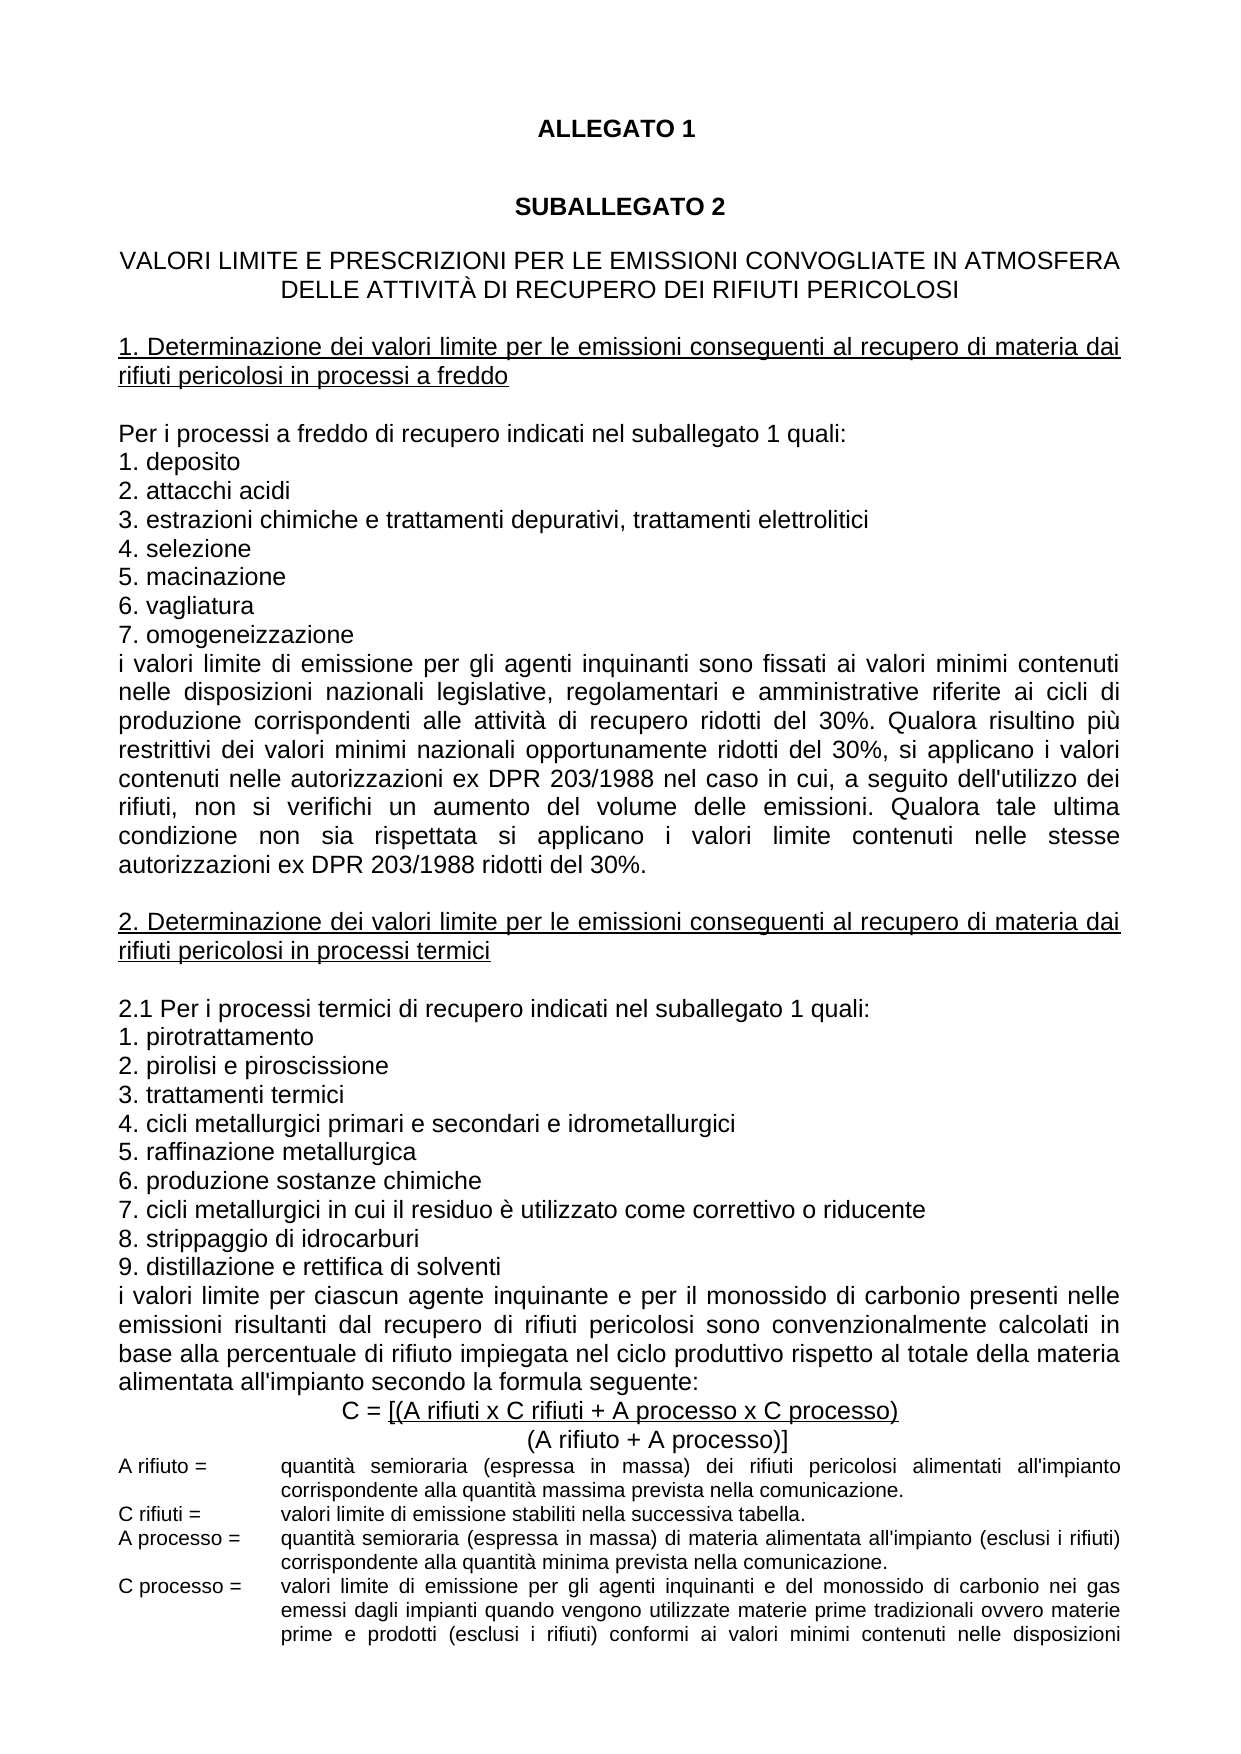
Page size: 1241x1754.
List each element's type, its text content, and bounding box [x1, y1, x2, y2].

text A rifiuto = quantità semioraria (espressa in massa) dei rifiuti pericolosi alimentati all'impianto corrispondente alla quantità massima prevista nella comunicazione. [118, 1454, 1122, 1502]
text 3. estrazioni chimiche e trattamenti depurativi, trattamenti elettrolitici [118, 505, 1122, 534]
text 2. attacchi acidi [118, 476, 1122, 505]
text 6. vagliatura [118, 591, 1122, 620]
text 9. distillazione e rettifica di solventi [118, 1252, 1122, 1281]
text 2.1 Per i processi termici di recupero indicati nel suballegato 1 quali: [118, 994, 1122, 1022]
text 5. raffinazione metallurgica [118, 1137, 1122, 1166]
text 1. Determinazione dei valori limite per le emissioni conseguenti al recupero di materia dai rifiuti pericolosi in processi a freddo [118, 332, 1122, 390]
text 4. selezione [118, 534, 1122, 562]
text A processo = quantità semioraria (espressa in massa) di materia alimentata all'impianto (esclusi i rifiuti) corrispondente alla quantità minima prevista nella comunicazione. [118, 1526, 1122, 1573]
text VALORI LIMITE E PRESCRIZIONI PER LE EMISSIONI CONVOGLIATE IN ATMOSFERA DELLE ATTIVITÀ DI RECUPERO DEI RIFIUTI PERICOLOSI [118, 246, 1122, 304]
text i valori limite di emissione per gli agenti inquinanti sono fissati ai valori minimi contenuti nelle disposizioni nazionali legislative, regolamentari e amministrative riferite ai cicli di produzione corrispondenti alle attività di recupero ridotti del 30%. Qualora risultino più restrittivi dei valori minimi nazionali opportunamente ridotti del 30%, si applicano i valori contenuti nelle autorizzazioni ex DPR 203/1988 nel caso in cui, a seguito dell'utilizzo dei rifiuti, non si verifichi un aumento del volume delle emissioni. Qualora tale ultima condizione non sia rispettata si applicano i valori limite contenuti nelle stesse autorizzazioni ex DPR 203/1988 ridotti del 30%. [118, 649, 1122, 879]
text 6. produzione sostanze chimiche [118, 1166, 1122, 1195]
text 1. deposito [118, 447, 1122, 476]
text C processo = valori limite di emissione per gli agenti inquinanti e del monossido di carbonio nei gas emessi dagli impianti quando vengono utilizzate materie prime tradizionali ovvero materie prime e prodotti (esclusi i rifiuti) conformi ai valori minimi contenuti nelle disposizioni [118, 1573, 1122, 1645]
text C rifiuti = valori limite di emissione stabiliti nella successiva tabella. [118, 1502, 1122, 1526]
text 7. omogeneizzazione [118, 620, 1122, 649]
text Per i processi a freddo di recupero indicati nel suballegato 1 quali: [118, 419, 1122, 447]
text 1. pirotrattamento [118, 1022, 1122, 1051]
text i valori limite per ciascun agente inquinante e per il monossido di carbonio presenti nelle emissioni risultanti dal recupero di rifiuti pericolosi sono convenzionalmente calcolati in base alla percentuale di rifiuto impiegata nel ciclo produttivo rispetto al totale della materia alimentata all'impianto secondo la formula seguente: [118, 1281, 1122, 1396]
text ALLEGATO 1 [118, 114, 1122, 142]
text 4. cicli metallurgici primari e secondari e idrometallurgici [118, 1109, 1122, 1137]
text 7. cicli metallurgici in cui il residuo è utilizzato come correttivo o riducente [118, 1195, 1122, 1224]
text 2. pirolisi e piroscissione [118, 1051, 1122, 1080]
text 2. Determinazione dei valori limite per le emissioni conseguenti al recupero di materia dai rifiuti pericolosi in processi termici [118, 907, 1122, 965]
text C = [(A rifiuti x C rifiuti + A processo x C processo) [118, 1396, 1122, 1425]
text 3. trattamenti termici [118, 1080, 1122, 1109]
text 5. macinazione [118, 562, 1122, 591]
text Suballegato 2 [118, 192, 1122, 221]
text (A rifiuto + A processo)] [118, 1425, 1122, 1454]
text 8. strippaggio di idrocarburi [118, 1224, 1122, 1252]
